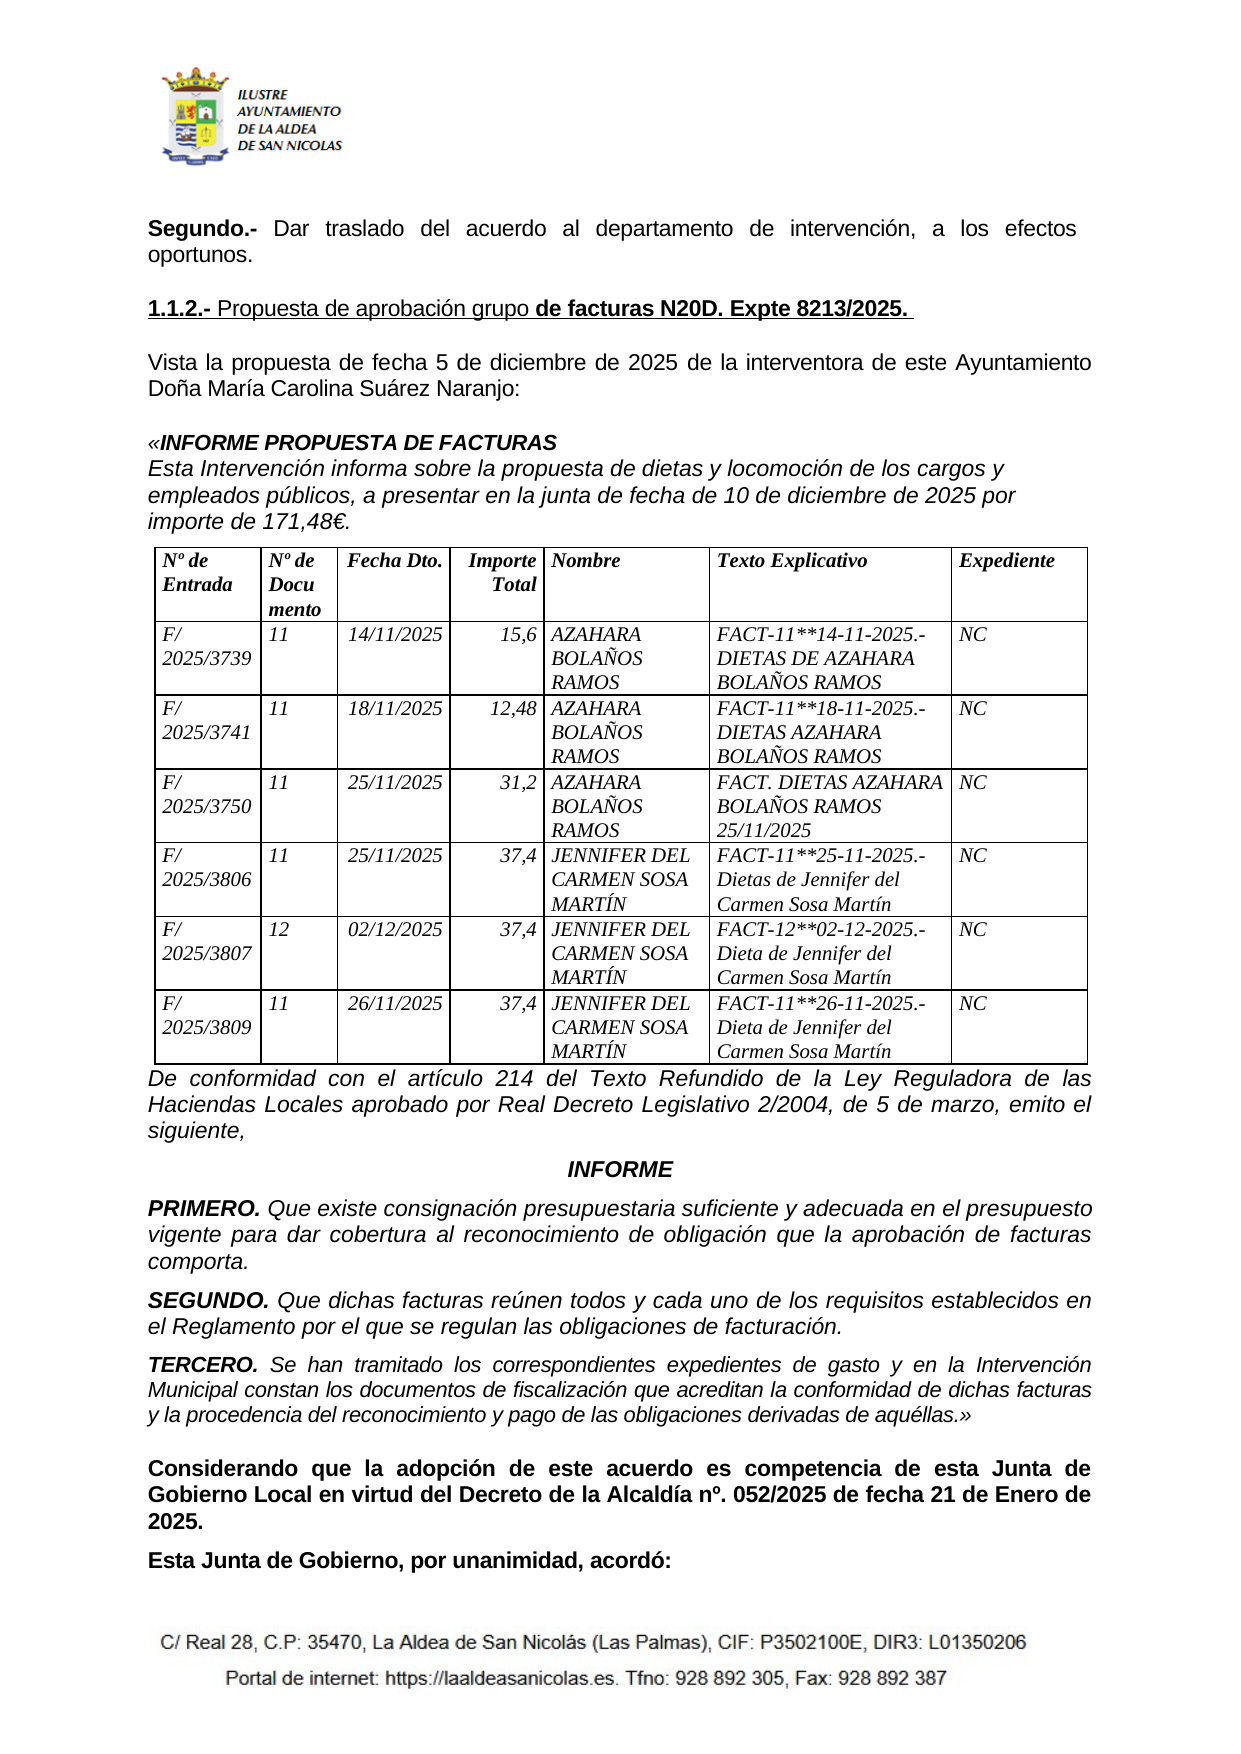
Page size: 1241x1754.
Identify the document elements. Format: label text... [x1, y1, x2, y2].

table_cell FACT-11**25-11-2025.-Dietas de Jennifer del Carmen Sosa Martín [710, 843, 951, 916]
table_cell 11 [262, 696, 337, 768]
table_cell 12 [262, 917, 337, 989]
table_cell F/2025/3750 [156, 770, 260, 842]
table_cell 02/12/2025 [338, 917, 449, 989]
table_cell F/2025/3809 [156, 991, 260, 1063]
table_header Importe Total [451, 548, 543, 621]
table_cell NC [952, 991, 1087, 1063]
table_cell JENNIFER DEL CARMEN SOSA MARTÍN [545, 991, 709, 1063]
table_cell 26/11/2025 [338, 991, 449, 1063]
text SEGUNDO. Que dichas facturas reúnen todos y cada uno de los requisitos establecidos en el Reglamento por el que se regulan las obligaciones de facturación. [148, 1287, 1093, 1339]
table_cell 37,4 [451, 843, 543, 916]
table_cell 11 [262, 622, 337, 694]
table_header Texto Explicativo [710, 548, 951, 621]
table_cell 18/11/2025 [338, 696, 449, 768]
table_cell F/2025/3739 [156, 622, 260, 694]
text Vista la propuesta de fecha 5 de diciembre de 2025 de la interventora de este Ayuntamiento Doña María Carolina Suárez Naranjo: [148, 349, 1093, 402]
table_header Fecha Dto. [338, 548, 449, 621]
text Esta Intervención informa sobre la propuesta de dietas y locomoción de los cargos y empleados públicos, a presentar en la junta de fecha de 10 de diciembre de 2025 por importe de 171,48€. [148, 455, 1093, 534]
table_cell FACT-11**26-11-2025.-Dieta de Jennifer del Carmen Sosa Martín [710, 991, 951, 1063]
text TERCERO. Se han tramitado los correspondientes expedientes de gasto y en la Intervención Municipal constan los documentos de fiscalización que acreditan la conformidad de dichas facturas y la procedencia del reconocimiento y pago de las obligaciones derivadas de aquéllas.» [148, 1352, 1093, 1427]
text INFORME [148, 1156, 1093, 1182]
table_cell 11 [262, 843, 337, 916]
table_cell 25/11/2025 [338, 843, 449, 916]
table_cell 37,4 [451, 991, 543, 1063]
table_cell NC [952, 843, 1087, 916]
text «INFORME PROPUESTA DE FACTURAS [148, 429, 1093, 454]
table_cell NC [952, 622, 1087, 694]
table_cell 31,2 [451, 770, 543, 842]
text De conformidad con el artículo 214 del Texto Refundido de la Ley Reguladora de las Haciendas Locales aprobado por Real Decreto Legislativo 2/2004, de 5 de marzo, emito el siguiente, [148, 1064, 1093, 1144]
table_cell 15,6 [451, 622, 543, 694]
table_cell 11 [262, 991, 337, 1063]
table_cell 25/11/2025 [338, 770, 449, 842]
text 1.1.2.- Propuesta de aprobación grupo de facturas N20D. Expte 8213/2025. [148, 295, 1093, 321]
text Esta Junta de Gobierno, por unanimidad, acordó: [148, 1547, 1093, 1573]
table_cell NC [952, 917, 1087, 989]
table_cell FACT-12**02-12-2025.-Dieta de Jennifer del Carmen Sosa Martín [710, 917, 951, 989]
table_cell 12,48 [451, 696, 543, 768]
table_cell AZAHARA BOLAÑOS RAMOS [545, 770, 709, 842]
picture [148, 59, 358, 173]
table_header Nombre [545, 548, 709, 621]
table_cell JENNIFER DEL CARMEN SOSA MARTÍN [545, 917, 709, 989]
table_cell 14/11/2025 [338, 622, 449, 694]
table_cell NC [952, 770, 1087, 842]
table_cell FACT-11**14-11-2025.-DIETAS DE AZAHARA BOLAÑOS RAMOS [710, 622, 951, 694]
table_header Nº de Entrada [156, 548, 260, 621]
table_cell FACT. DIETAS AZAHARA BOLAÑOS RAMOS 25/11/2025 [710, 770, 951, 842]
table_cell FACT-11**18-11-2025.-DIETAS AZAHARA BOLAÑOS RAMOS [710, 696, 951, 768]
table_header Expediente [952, 548, 1087, 621]
table_header Nº de Documento [262, 548, 337, 621]
table_cell F/2025/3807 [156, 917, 260, 989]
table_cell 37,4 [451, 917, 543, 989]
table_cell 11 [262, 770, 337, 842]
picture [148, 1626, 1034, 1694]
text Segundo.- Dar traslado del acuerdo al departamento de intervención, a los efectos oportunos. [148, 215, 1078, 267]
text PRIMERO. Que existe consignación presupuestaria suficiente y adecuada en el presupuesto vigente para dar cobertura al reconocimiento de obligación que la aprobación de facturas comporta. [148, 1195, 1093, 1274]
table_cell AZAHARA BOLAÑOS RAMOS [545, 696, 709, 768]
table_cell F/2025/3741 [156, 696, 260, 768]
table_cell NC [952, 696, 1087, 768]
table_cell AZAHARA BOLAÑOS RAMOS [545, 622, 709, 694]
text Considerando que la adopción de este acuerdo es competencia de esta Junta de Gobierno Local en virtud del Decreto de la Alcaldía nº. 052/2025 de fecha 21 de Enero de 2025. [148, 1455, 1093, 1534]
table_cell JENNIFER DEL CARMEN SOSA MARTÍN [545, 843, 709, 916]
table_cell F/2025/3806 [156, 843, 260, 916]
